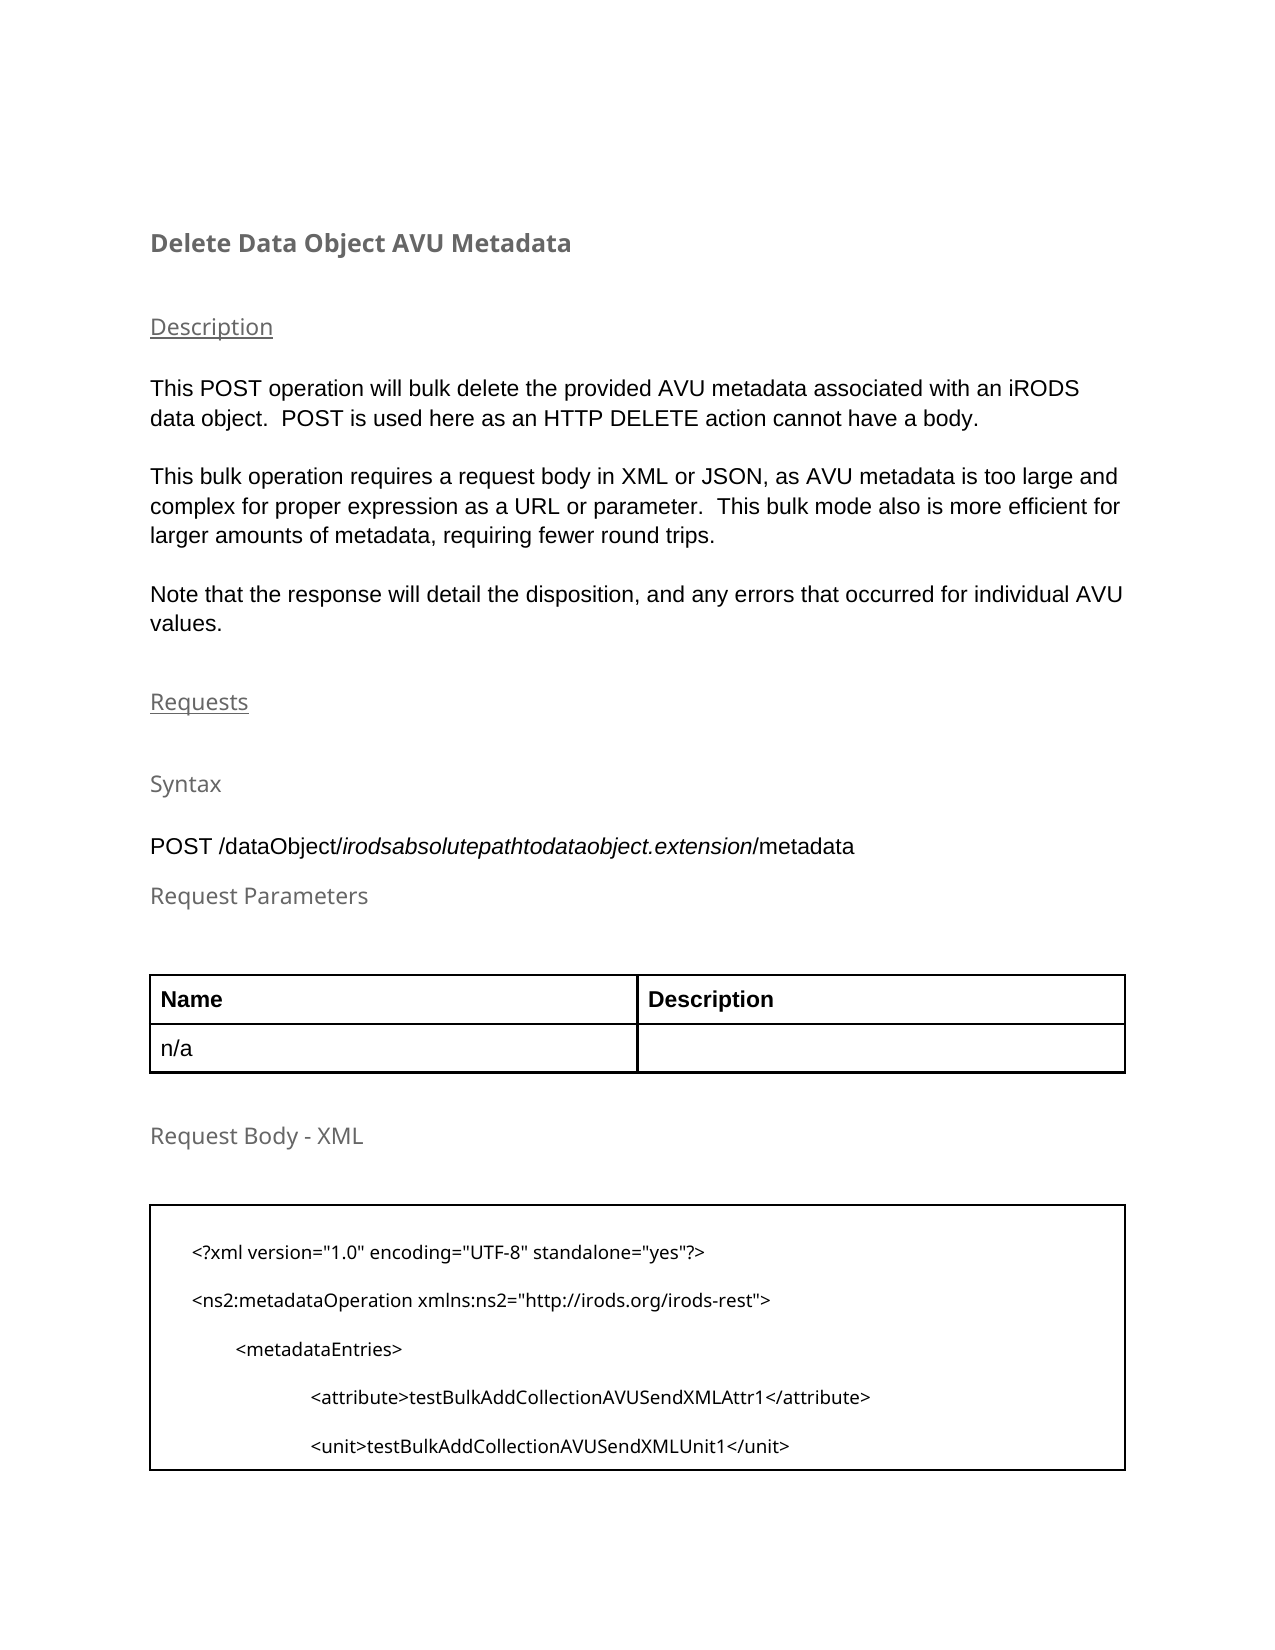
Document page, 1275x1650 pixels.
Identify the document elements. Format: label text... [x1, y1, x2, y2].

table_cell n/a [151, 1025, 636, 1071]
subtitle Syntax [150, 768, 1125, 799]
text POST /dataObject/irodsabsolutepathtodataobject.extension/metadata [150, 834, 1125, 859]
text Note that the response will detail the disposition, and any errors that occurred for individual AVU values. [150, 582, 1125, 637]
subtitle Delete Data Object AVU Metadata [150, 225, 1125, 259]
subtitle Description [150, 311, 1125, 342]
table_header Description [639, 976, 1124, 1023]
text This bulk operation requires a request body in XML or JSON, as AVU metadata is too large and complex for proper expression as a URL or parameter. This bulk mode also is more efficient for larger amounts of metadata, requiring fewer round trips. [150, 464, 1125, 548]
subtitle Requests [150, 686, 1125, 718]
table_header <?xml version="1.0" encoding="UTF-8" standalone="yes"?> <ns2:metadataOperation xmlns:ns2="http://irods.org/irods-rest"> <metadataEntries> <attribute>testBulkAddCollectionAVUSendXMLAttr1</attribute> <unit>testBulkAddCollectionAVUSendXMLUnit1</unit> [151, 1206, 1124, 1469]
text This POST operation will bulk delete the provided AVU metadata associated with an iRODS data object. POST is used here as an HTTP DELETE action cannot have a body. [150, 376, 1125, 431]
subtitle Request Parameters [150, 880, 1125, 911]
table_header Name [151, 976, 636, 1023]
table_cell [639, 1025, 1124, 1071]
subtitle Request Body - XML [150, 1119, 1125, 1151]
